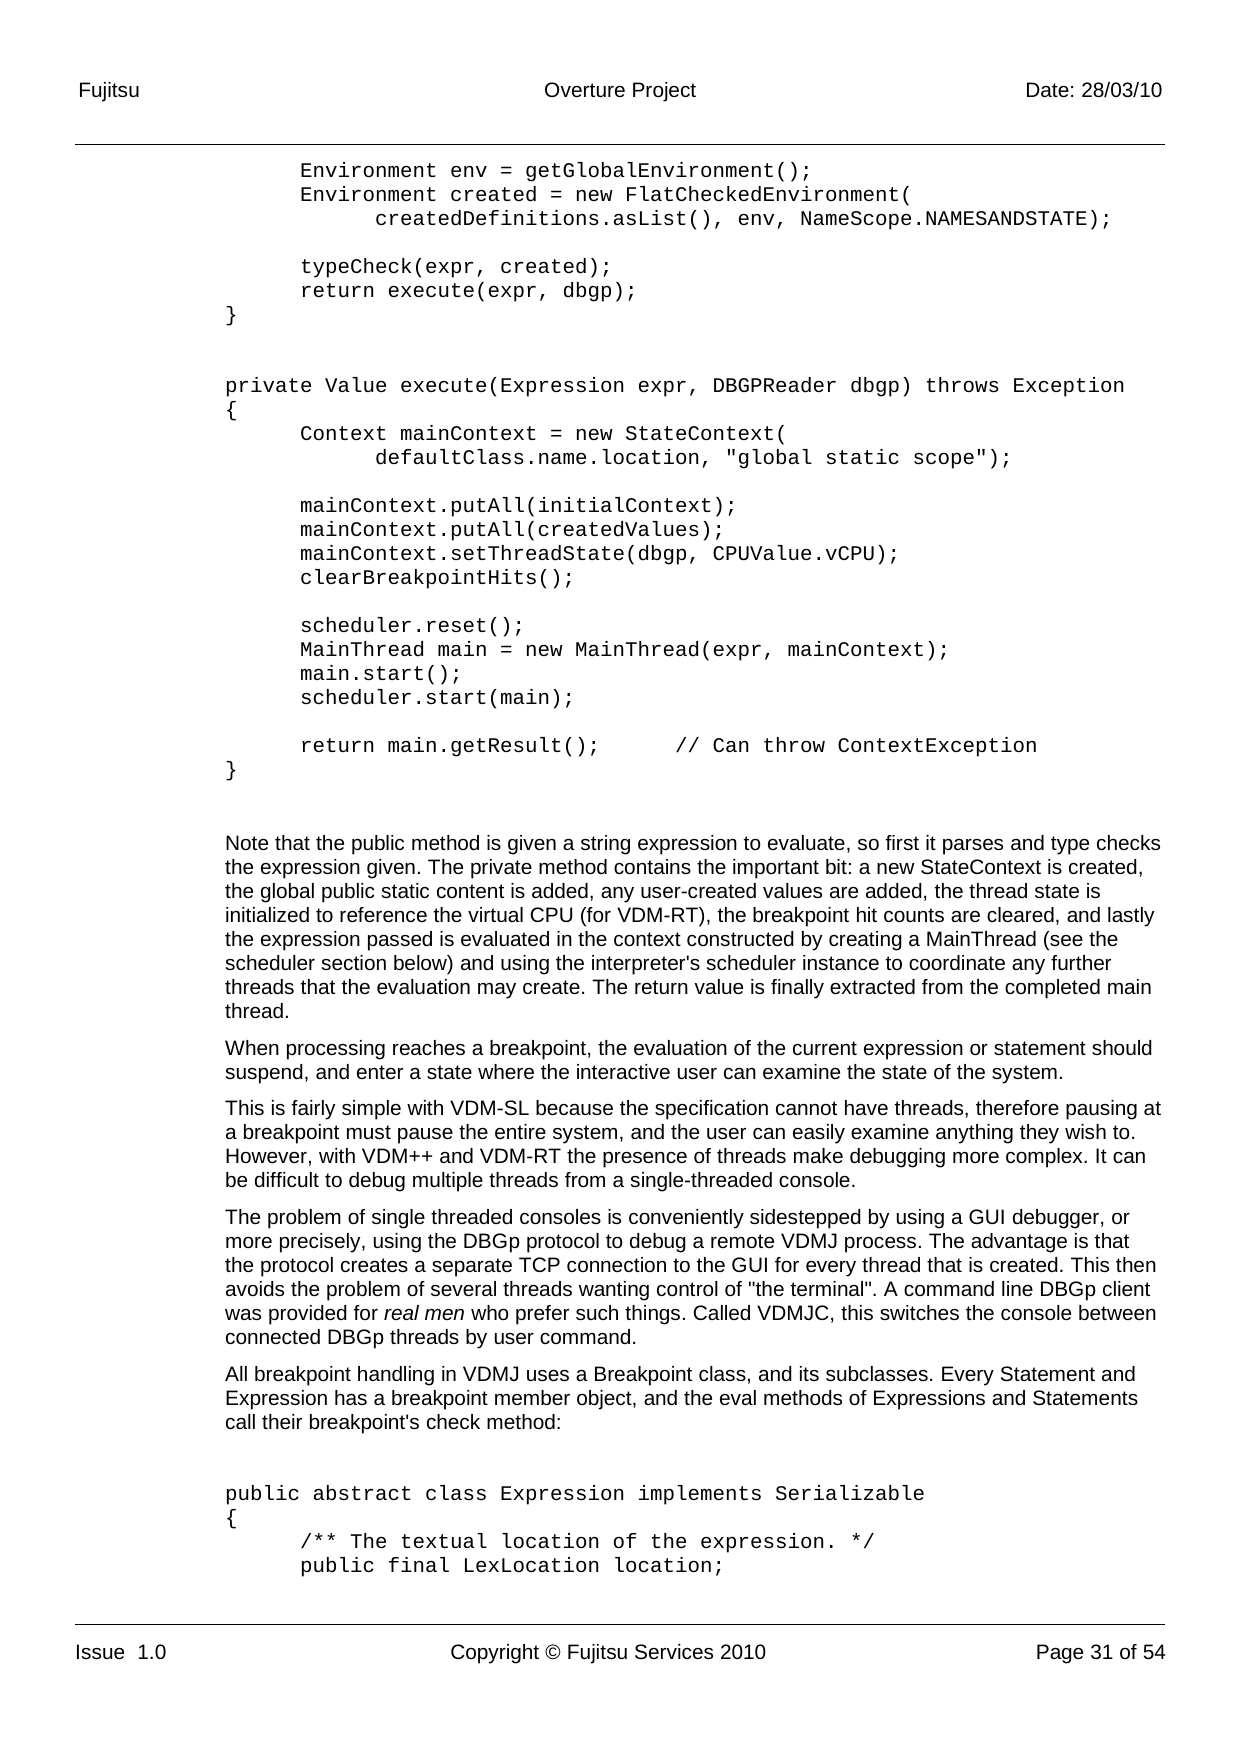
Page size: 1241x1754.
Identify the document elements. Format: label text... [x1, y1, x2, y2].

text typeCheck(expr, created); [225, 256, 1165, 279]
text return main.getResult(); // Can throw ContextException [225, 735, 1165, 759]
text } [225, 303, 1165, 327]
text { [225, 1507, 1165, 1531]
text All breakpoint handling in VDMJ uses a Breakpoint class, and its subclasses. Every Statement and Expression has a breakpoint member object, and the eval methods of Expressions and Statements call their breakpoint's check method: [225, 1362, 1165, 1434]
text } [225, 759, 1165, 783]
text scheduler.start(main); [225, 687, 1165, 711]
text private Value execute(Expression expr, DBGPReader dbgp) throws Exception [225, 375, 1165, 399]
text Environment env = getGlobalEnvironment(); [225, 160, 1165, 184]
text mainContext.setThreadState(dbgp, CPUValue.vCPU); [225, 543, 1165, 567]
text When processing reaches a breakpoint, the evaluation of the current expression or statement should suspend, and enter a state where the interactive user can examine the state of the system. [225, 1036, 1165, 1084]
text clearBreakpointHits(); [225, 567, 1165, 591]
text This is fairly simple with VDM-SL because the specification cannot have threads, therefore pausing at a breakpoint must pause the entire system, and the user can easily examine anything they wish to. However, with VDM++ and VDM-RT the presence of threads make debugging more complex. It can be difficult to debug multiple threads from a single-threaded console. [225, 1096, 1165, 1192]
text public abstract class Expression implements Serializable [225, 1483, 1165, 1507]
text mainContext.putAll(createdValues); [225, 519, 1165, 543]
text The problem of single threaded consoles is conveniently sidestepped by using a GUI debugger, or more precisely, using the DBGp protocol to debug a remote VDMJ process. The advantage is that the protocol creates a separate TCP connection to the GUI for every thread that is created. This then avoids the problem of several threads wanting control of "the terminal". A command line DBGp client was provided for real men who prefer such things. Called VDMJC, this switches the console between connected DBGp threads by user command. [225, 1205, 1165, 1349]
text public final LexLocation location; [225, 1555, 1165, 1579]
text main.start(); [225, 663, 1165, 687]
text scheduler.reset(); [225, 615, 1165, 639]
text Environment created = new FlatCheckedEnvironment( [225, 184, 1165, 208]
text { [225, 399, 1165, 423]
text createdDefinitions.asList(), env, NameScope.NAMESANDSTATE); [225, 208, 1165, 232]
text return execute(expr, dbgp); [225, 279, 1165, 303]
text Context mainContext = new StateContext( [225, 423, 1165, 447]
text /** The textual location of the expression. */ [225, 1531, 1165, 1555]
text mainContext.putAll(initialContext); [225, 495, 1165, 519]
text defaultClass.name.location, "global static scope"); [225, 447, 1165, 471]
text Note that the public method is given a string expression to evaluate, so first it parses and type checks the expression given. The private method contains the important bit: a new StateContext is created, the global public static content is added, any user-created values are added, the thread state is initialized to reference the virtual CPU (for VDM-RT), the breakpoint hit counts are cleared, and lastly the expression passed is evaluated in the context constructed by creating a MainThread (see the scheduler section below) and using the interpreter's scheduler instance to coordinate any further threads that the evaluation may create. The return value is finally extracted from the completed main thread. [225, 831, 1165, 1023]
text MainThread main = new MainThread(expr, mainContext); [225, 639, 1165, 663]
